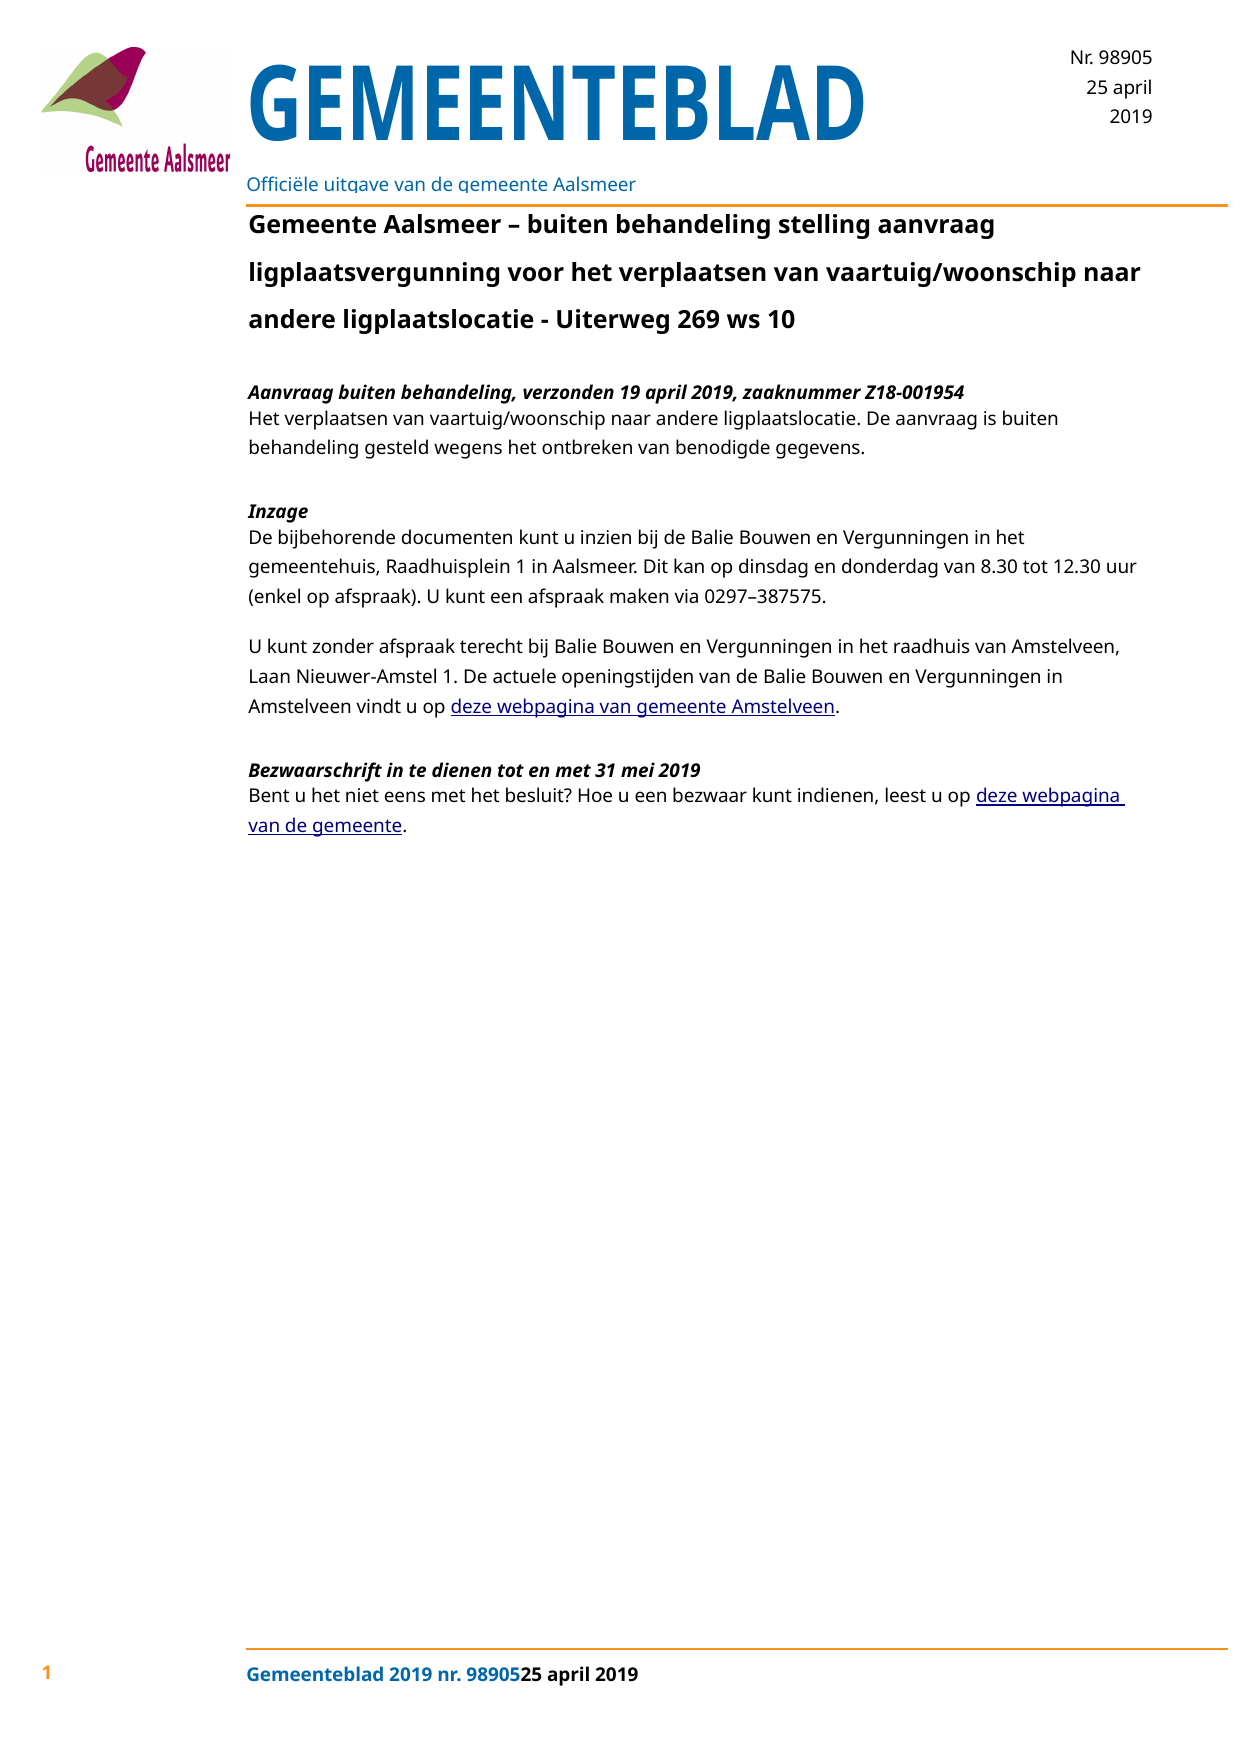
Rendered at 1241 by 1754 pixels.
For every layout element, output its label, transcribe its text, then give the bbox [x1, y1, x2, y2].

text U kunt zonder afspraak terecht bij Balie Bouwen en Vergunningen in het raadhuis van Amstelveen, Laan Nieuwer-Amstel 1. De actuele openingstijden van de Balie Bouwen en Vergunningen in Amstelveen vindt u op deze webpagina van gemeente Amstelveen. [248, 634, 1152, 718]
text Bezwaarschrift in te dienen tot en met 31 mei 2019 [248, 757, 1152, 782]
text Gemeente Aalsmeer – buiten behandeling stelling aanvraag ligplaatsvergunning voor het verplaatsen van vaartuig/woonschip naar andere ligplaatslocatie - Uiterweg 269 ws 10 [248, 207, 1152, 336]
text Het verplaatsen van vaartuig/woonschip naar andere ligplaatslocatie. De aanvraag is buiten behandeling gesteld wegens het ontbreken van benodigde gegevens. [248, 405, 1152, 460]
picture [41, 47, 231, 172]
text Inzage [248, 498, 1152, 524]
text Aanvraag buiten behandeling, verzonden 19 april 2019, zaaknummer Z18-001954 [248, 379, 1152, 405]
text De bijbehorende documenten kunt u inzien bij de Balie Bouwen en Vergunningen in het gemeentehuis, Raadhuisplein 1 in Aalsmeer. Dit kan op dinsdag en donderdag van 8.30 tot 12.30 uur (enkel op afspraak). U kunt een afspraak maken via 0297–387575. [248, 524, 1152, 609]
text Bent u het niet eens met het besluit? Hoe u een bezwaar kunt indienen, leest u op deze webpagina van de gemeente. [248, 782, 1152, 838]
